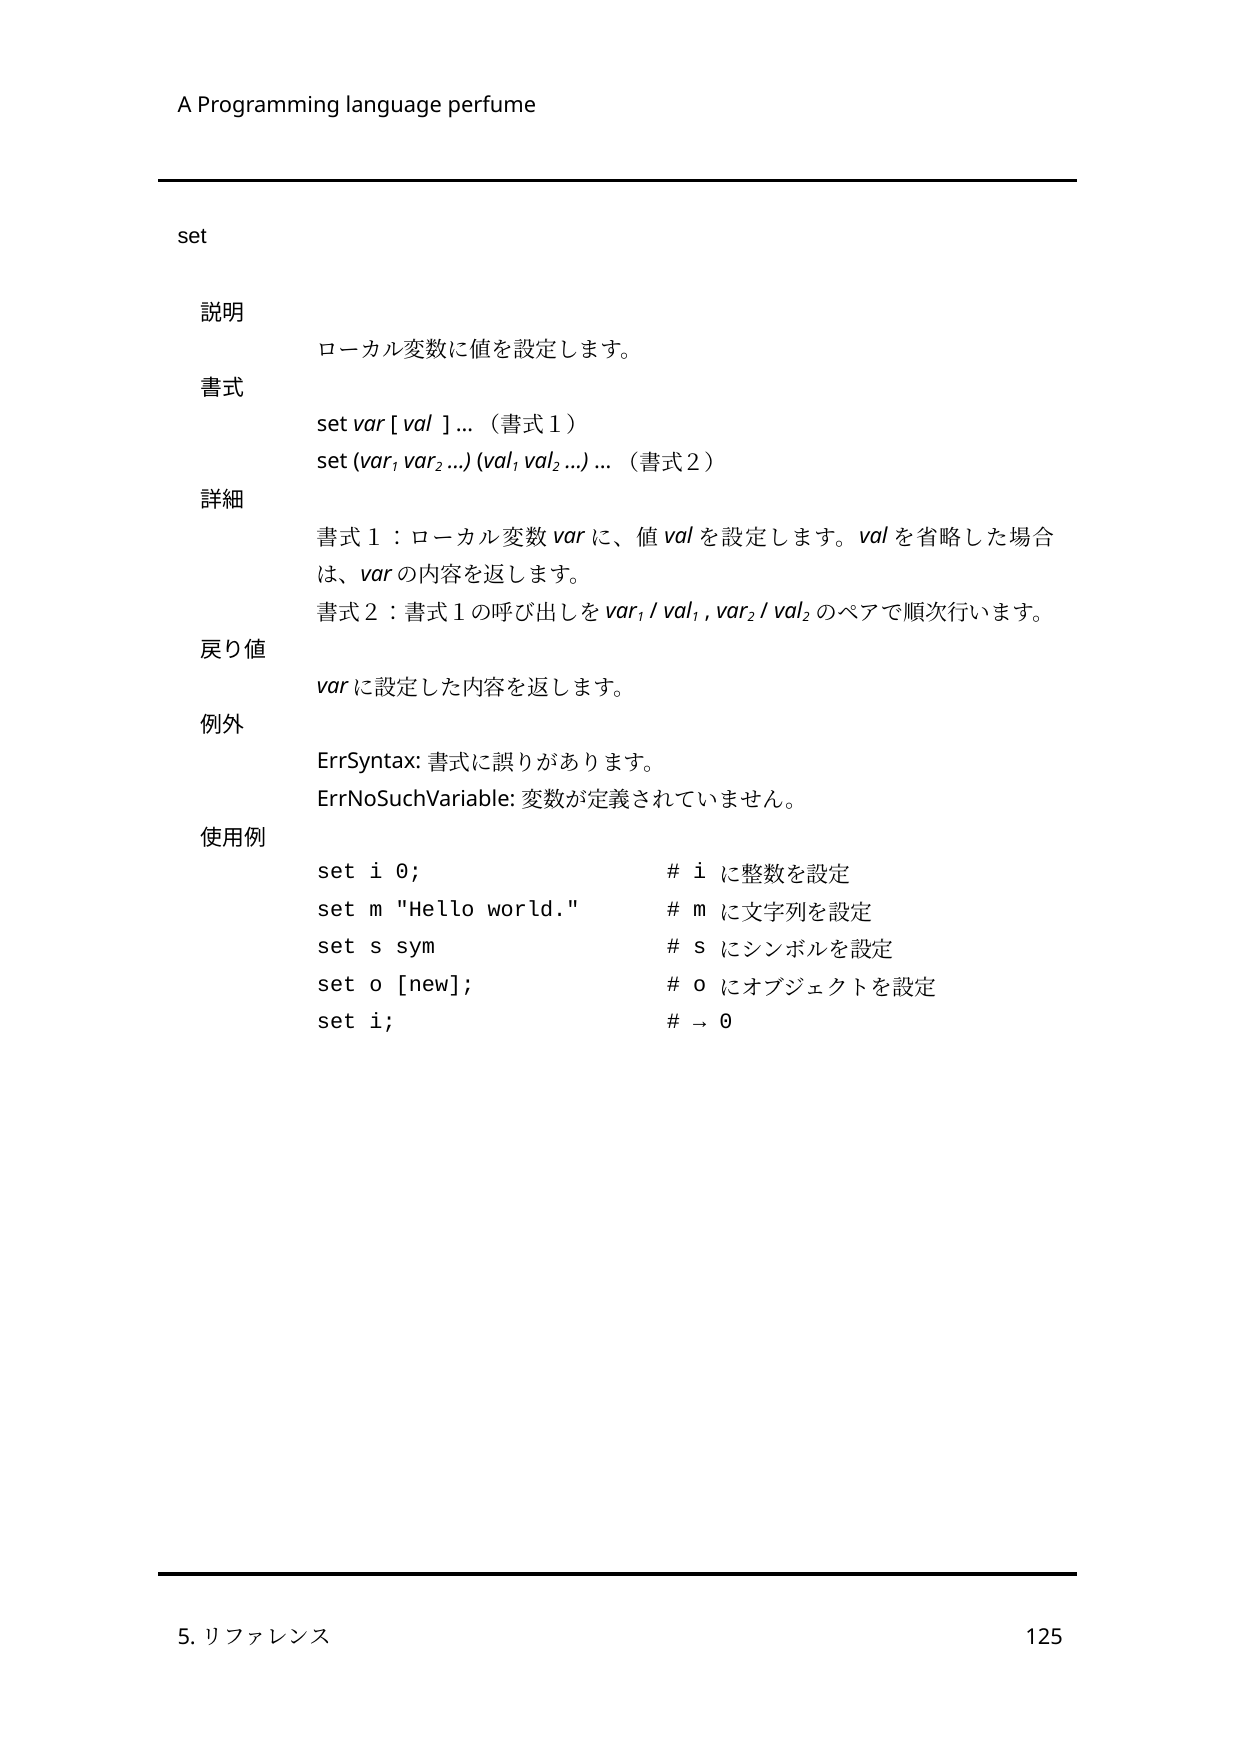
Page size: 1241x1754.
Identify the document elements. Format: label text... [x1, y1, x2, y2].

table_cell 書式 [200, 367, 317, 479]
table_cell set i 0; # i に整数を設定 set m "Hello world." # m に文字列を設定 set s sym # s にシンボルを設定 set o [new]; # o にオブジェクトを設定 set i; # → 0 [317, 817, 1063, 1042]
table_cell set var [ val ] … （書式１） set (var1 var2 ...) (val1 val2 ...) … （書式２） [317, 367, 1063, 479]
table_cell 例外 [200, 704, 317, 817]
table_cell 使用例 [200, 817, 317, 1042]
table_cell 書式１：ローカル変数varに、値valを設定します。valを省略した場合は、varの内容を返します。 書式２：書式１の呼び出しをvar1 / val1 , var2 / val2 のペアで順次行います。 [317, 479, 1063, 629]
table_cell 戻り値 [200, 629, 317, 704]
table_cell varに設定した内容を返します。 [317, 629, 1063, 704]
table_cell ErrSyntax: 書式に誤りがあります。 ErrNoSuchVariable: 変数が定義されていません。 [317, 704, 1063, 817]
subtitle set [177, 217, 1063, 254]
table_header 説明 [200, 292, 317, 367]
table_cell 詳細 [200, 479, 317, 629]
table_header ローカル変数に値を設定します。 [317, 292, 1063, 367]
